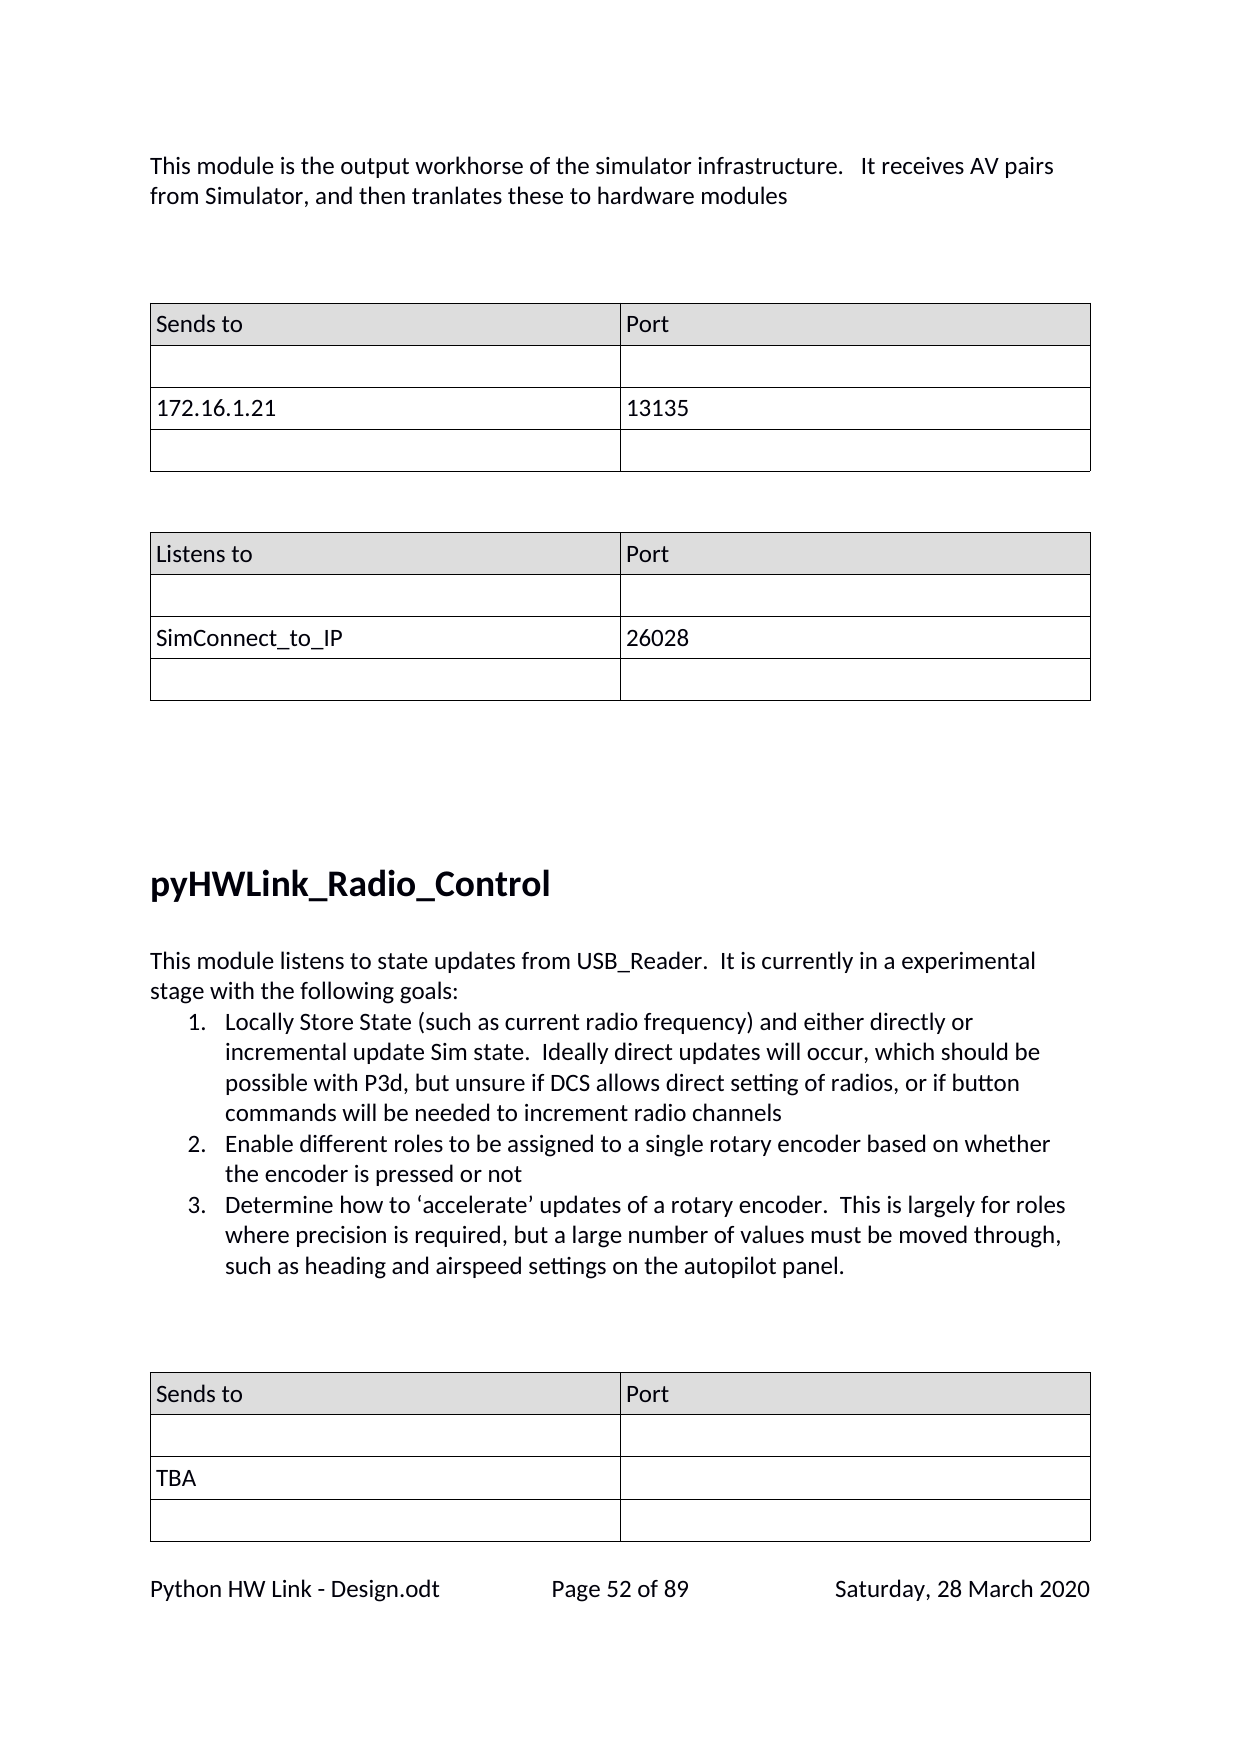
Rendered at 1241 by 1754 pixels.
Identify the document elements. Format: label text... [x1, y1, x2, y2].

table_header Sends to [151, 304, 620, 345]
table_cell 172.16.1.21 [151, 388, 620, 429]
table_cell [621, 659, 1090, 700]
table_cell [151, 1415, 620, 1456]
table_cell SimConnect_to_IP [151, 617, 620, 658]
table_cell [151, 430, 620, 471]
list Locally Store State (such as current radio frequency) and either directly or incremental update Sim state. Ideally direct updates will occur, which should be possible with P3d, but unsure if DCS allows direct setting of radios, or if button commands will be needed to increment radio channels [187, 1006, 1090, 1128]
table_cell 26028 [621, 617, 1090, 658]
table_cell [151, 659, 620, 700]
text This module listens to state updates from USB_Reader. It is currently in a experimental stage with the following goals: [150, 945, 1090, 1006]
subtitle pyHWLink_Radio_Control [150, 860, 1090, 906]
table_header Port [621, 304, 1090, 345]
list Enable different roles to be assigned to a single rotary encoder based on whether the encoder is pressed or not [187, 1128, 1090, 1189]
table_cell [151, 575, 620, 616]
text This module is the output workhorse of the simulator infrastructure. It receives AV pairs from Simulator, and then tranlates these to hardware modules [150, 150, 1090, 211]
table_header Sends to [151, 1373, 620, 1414]
table_cell [621, 430, 1090, 471]
table_cell [621, 1415, 1090, 1456]
table_cell [621, 1457, 1090, 1498]
table_cell [151, 1500, 620, 1541]
table_header Port [621, 533, 1090, 574]
table_cell [621, 575, 1090, 616]
table_header Port [621, 1373, 1090, 1414]
table_cell [621, 1500, 1090, 1541]
table_cell 13135 [621, 388, 1090, 429]
table_cell TBA [151, 1457, 620, 1498]
table_cell [151, 346, 620, 387]
table_header Listens to [151, 533, 620, 574]
table_cell [621, 346, 1090, 387]
list Determine how to ‘accelerate’ updates of a rotary encoder. This is largely for roles where precision is required, but a large number of values must be moved through, such as heading and airspeed settings on the autopilot panel. [187, 1189, 1090, 1281]
